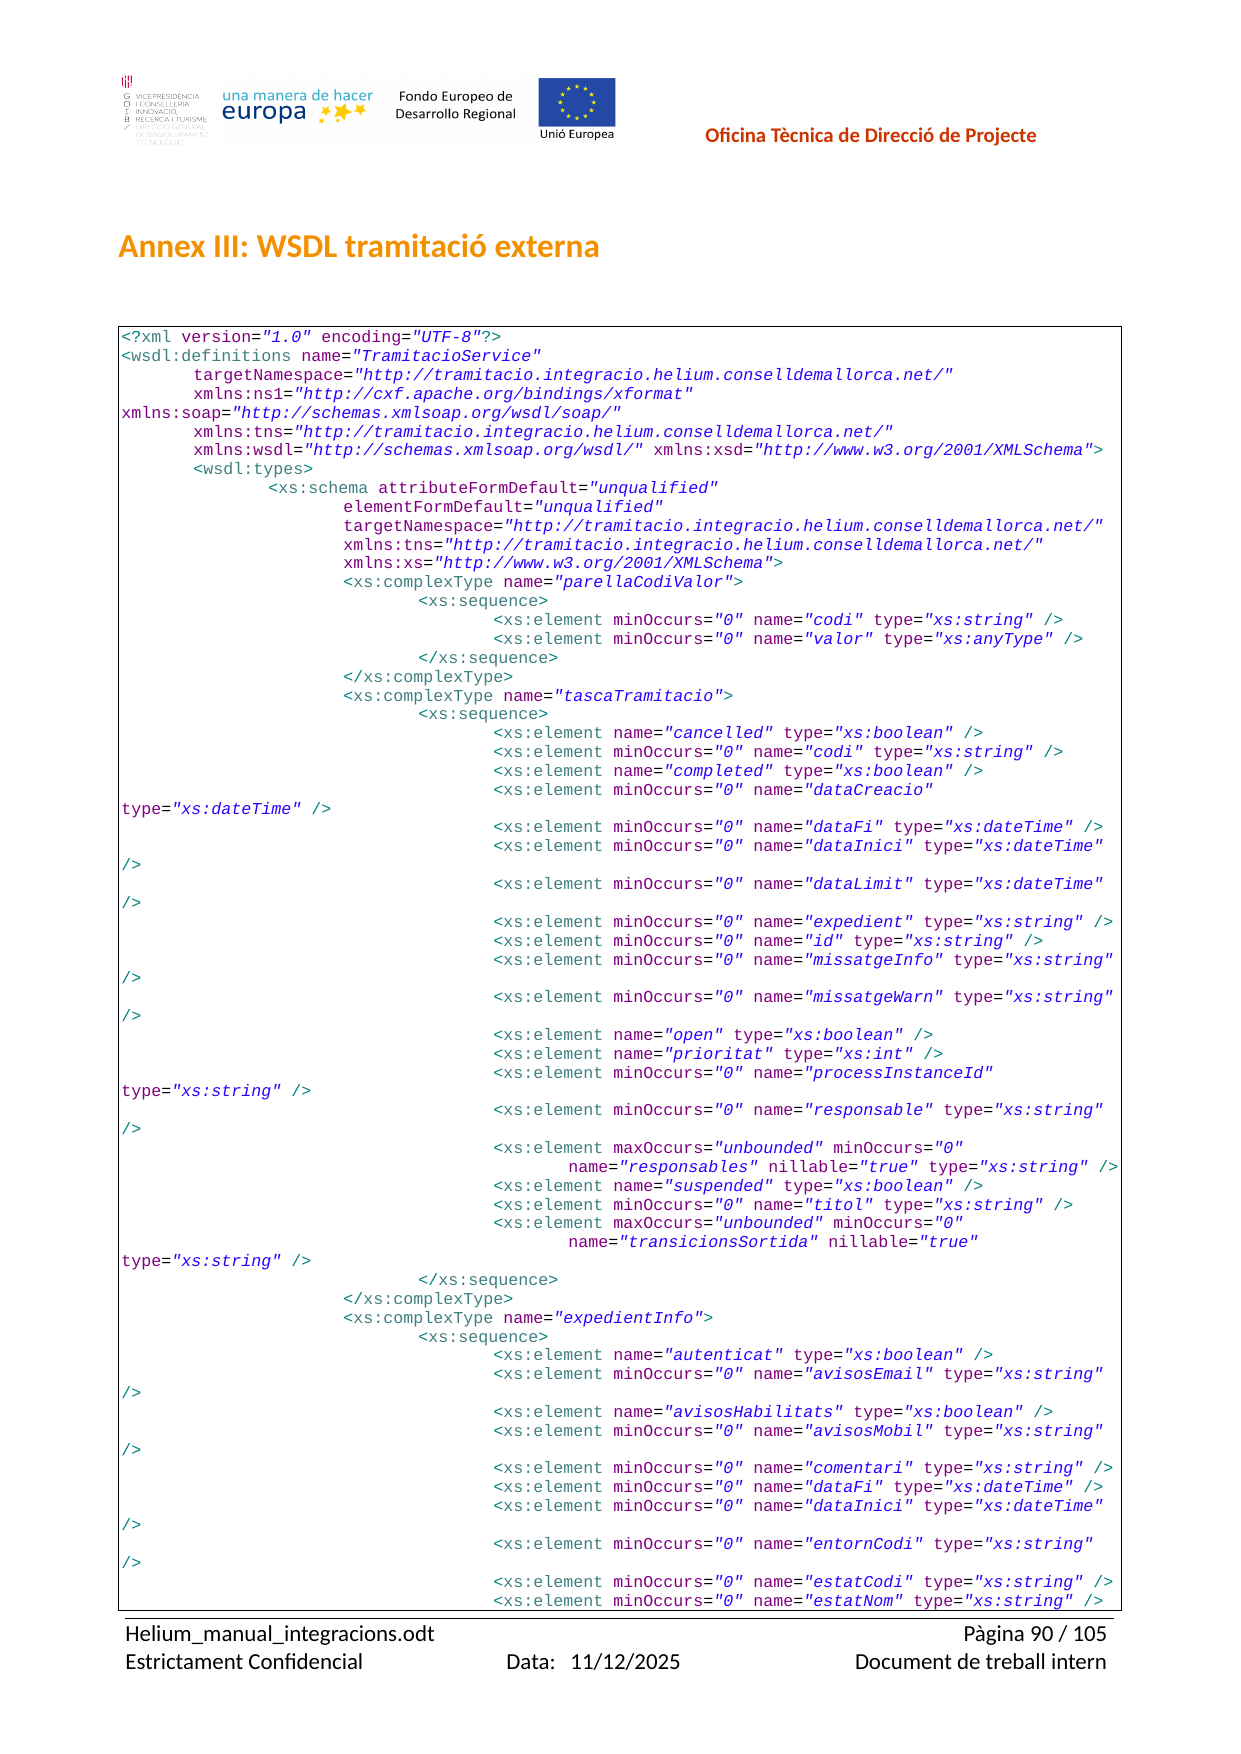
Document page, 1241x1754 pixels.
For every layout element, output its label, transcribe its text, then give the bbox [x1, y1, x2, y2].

text <xs:element minOccurs="0" name="titol" type="xs:string" /> [119, 1193, 1121, 1212]
text <xs:element minOccurs="0" name="valor" type="xs:anyType" /> [119, 627, 1121, 646]
text <xs:element maxOccurs="unbounded" minOccurs="0" [119, 1136, 1121, 1155]
text targetNamespace="http://tramitacio.integracio.helium.conselldemallorca.net/" [119, 514, 1121, 533]
text xmlns:tns="http://tramitacio.integracio.helium.conselldemallorca.net/" [119, 420, 1121, 439]
text <xs:complexType name="tascaTramitacio"> [119, 684, 1121, 703]
text <xs:element name="open" type="xs:boolean" /> [119, 1023, 1121, 1042]
text name="responsables" nillable="true" type="xs:string" /> [119, 1155, 1121, 1174]
text <xs:element name="autenticat" type="xs:boolean" /> [119, 1344, 1121, 1363]
text <xs:element minOccurs="0" name="codi" type="xs:string" /> [119, 741, 1121, 759]
text <xs:element minOccurs="0" name="estatNom" type="xs:string" /> [119, 1589, 1121, 1610]
text xmlns:wsdl="http://schemas.xmlsoap.org/wsdl/" xmlns:xsd="http://www.w3.org/2001/XMLSchema"> [119, 439, 1121, 458]
text <xs:element minOccurs="0" name="codi" type="xs:string" /> [119, 608, 1121, 627]
text elementFormDefault="unqualified" [119, 495, 1121, 514]
text <xs:element minOccurs="0" name="dataInici" type="xs:dateTime" /> [119, 835, 1121, 872]
text <xs:element minOccurs="0" name="avisosMobil" type="xs:string" /> [119, 1419, 1121, 1457]
text <xs:sequence> [119, 1325, 1121, 1344]
text </xs:sequence> [119, 646, 1121, 665]
subtitle Annex III: WSDL tramitació externa [118, 225, 1122, 266]
text <xs:element minOccurs="0" name="dataCreacio" type="xs:dateTime" /> [119, 778, 1121, 816]
text <xs:element name="suspended" type="xs:boolean" /> [119, 1174, 1121, 1193]
text <xs:element minOccurs="0" name="missatgeInfo" type="xs:string" /> [119, 948, 1121, 986]
text <xs:element minOccurs="0" name="processInstanceId" type="xs:string" /> [119, 1061, 1121, 1099]
text <wsdl:types> [119, 458, 1121, 477]
text <wsdl:definitions name="TramitacioService" [119, 344, 1121, 363]
text <xs:element maxOccurs="unbounded" minOccurs="0" [119, 1212, 1121, 1231]
text xmlns:ns1="http://cxf.apache.org/bindings/xformat" xmlns:soap="http://schemas.xmlsoap.org/wsdl/soap/" [119, 382, 1121, 420]
text </xs:complexType> [119, 665, 1121, 684]
text <xs:element minOccurs="0" name="id" type="xs:string" /> [119, 929, 1121, 948]
text <xs:element minOccurs="0" name="expedient" type="xs:string" /> [119, 910, 1121, 929]
text <xs:sequence> [119, 590, 1121, 608]
text <xs:element name="avisosHabilitats" type="xs:boolean" /> [119, 1400, 1121, 1419]
text <xs:element minOccurs="0" name="entornCodi" type="xs:string" /> [119, 1532, 1121, 1570]
text <xs:element minOccurs="0" name="comentari" type="xs:string" /> [119, 1457, 1121, 1476]
text <xs:element minOccurs="0" name="dataLimit" type="xs:dateTime" /> [119, 872, 1121, 910]
text <xs:element minOccurs="0" name="missatgeWarn" type="xs:string" /> [119, 986, 1121, 1023]
text </xs:complexType> [119, 1287, 1121, 1306]
text xmlns:xs="http://www.w3.org/2001/XMLSchema"> [119, 552, 1121, 571]
picture [118, 73, 213, 147]
text <xs:element minOccurs="0" name="dataFi" type="xs:dateTime" /> [119, 1476, 1121, 1495]
text <xs:element name="completed" type="xs:boolean" /> [119, 759, 1121, 778]
text name="transicionsSortida" nillable="true" type="xs:string" /> [119, 1231, 1121, 1268]
text <xs:complexType name="expedientInfo"> [119, 1306, 1121, 1325]
text <xs:element minOccurs="0" name="dataFi" type="xs:dateTime" /> [119, 816, 1121, 835]
text <xs:element minOccurs="0" name="avisosEmail" type="xs:string" /> [119, 1363, 1121, 1400]
text <xs:element minOccurs="0" name="responsable" type="xs:string" /> [119, 1099, 1121, 1136]
picture [219, 73, 621, 147]
text </xs:sequence> [119, 1268, 1121, 1287]
text xmlns:tns="http://tramitacio.integracio.helium.conselldemallorca.net/" [119, 533, 1121, 552]
text <xs:element minOccurs="0" name="estatCodi" type="xs:string" /> [119, 1570, 1121, 1589]
text <xs:sequence> [119, 703, 1121, 722]
text <xs:element minOccurs="0" name="dataInici" type="xs:dateTime" /> [119, 1495, 1121, 1532]
text <xs:element name="prioritat" type="xs:int" /> [119, 1042, 1121, 1061]
text <xs:element name="cancelled" type="xs:boolean" /> [119, 722, 1121, 741]
text <xs:complexType name="parellaCodiValor"> [119, 571, 1121, 590]
text targetNamespace="http://tramitacio.integracio.helium.conselldemallorca.net/" [119, 363, 1121, 382]
text <?xml version="1.0" encoding="UTF-8"?> [119, 327, 1121, 344]
text <xs:schema attributeFormDefault="unqualified" [119, 477, 1121, 495]
